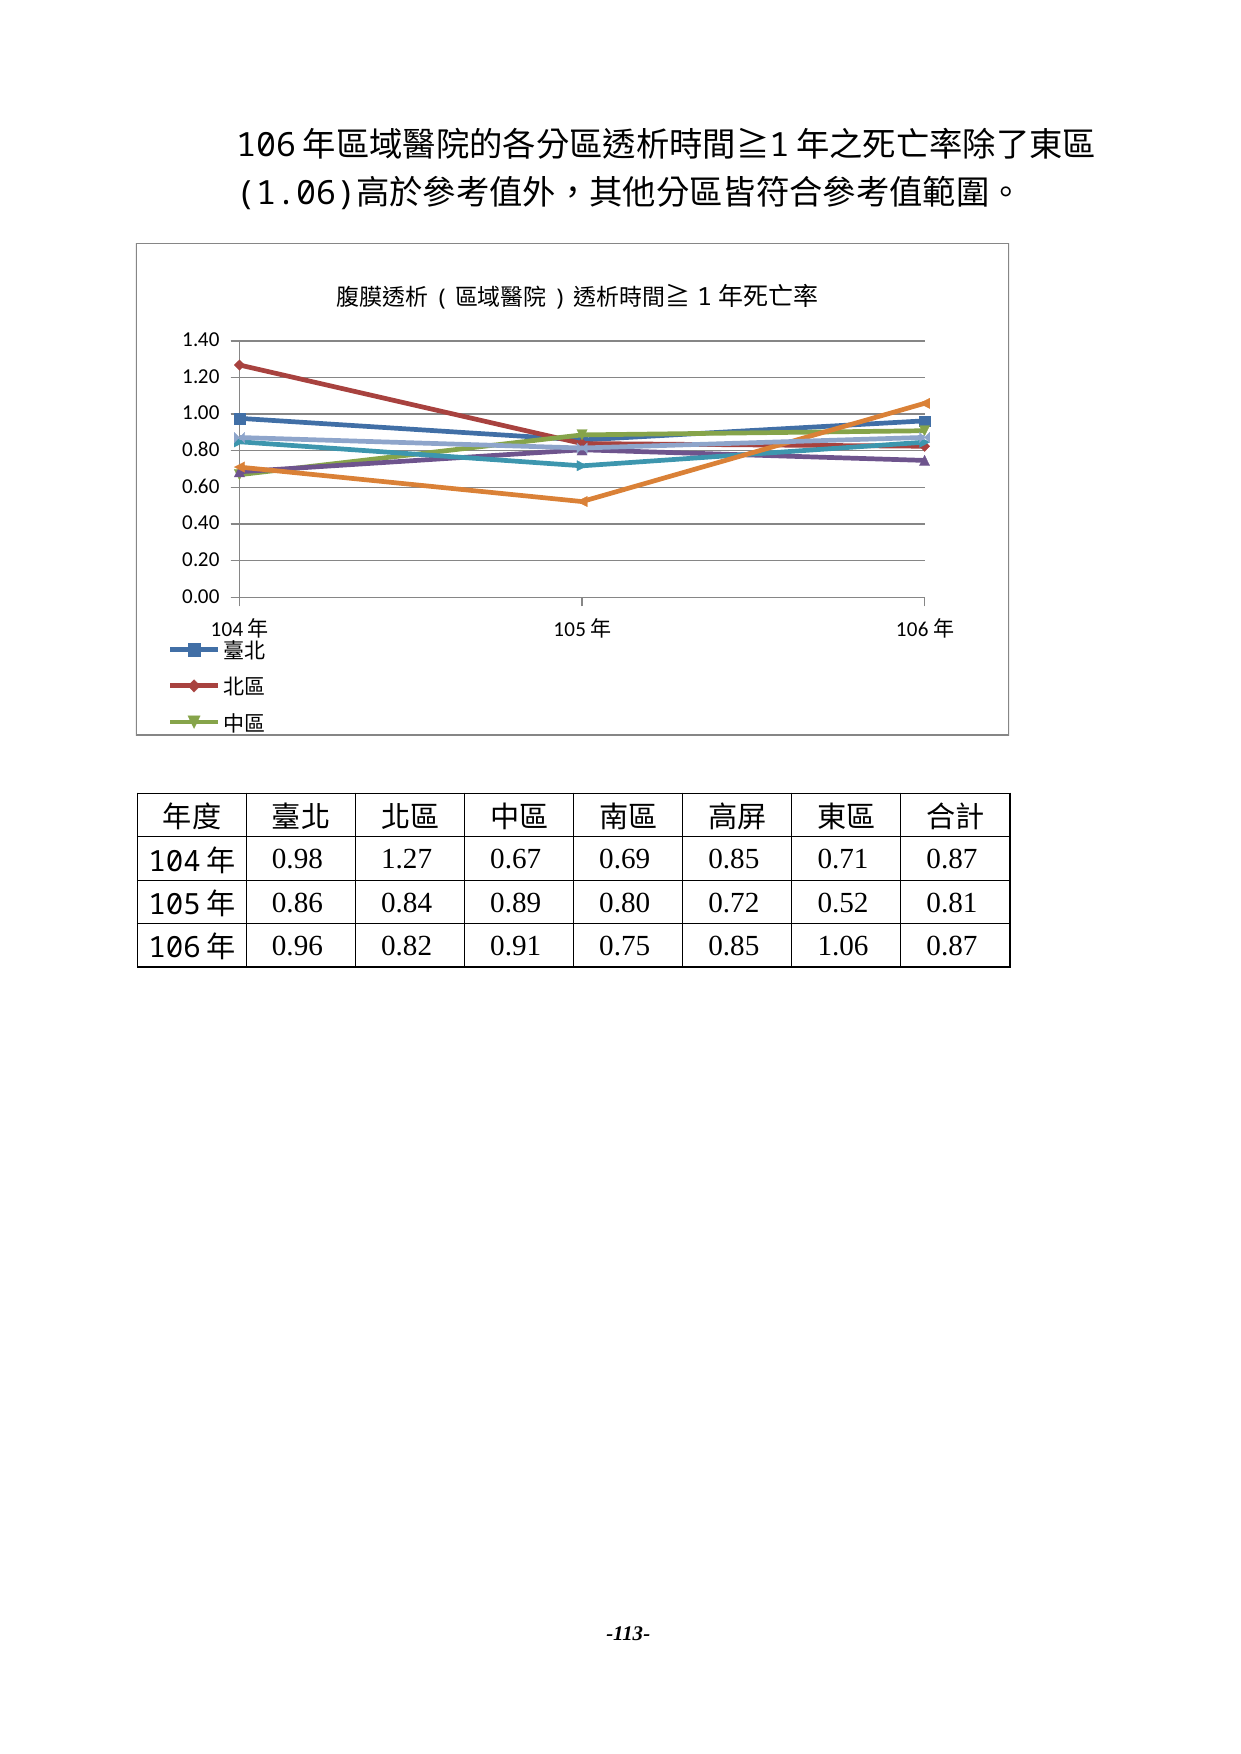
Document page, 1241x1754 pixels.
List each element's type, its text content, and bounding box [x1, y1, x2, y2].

table_cell 0.81 [901, 881, 1009, 923]
table_cell 0.87 [901, 837, 1009, 879]
table_cell 0.87 [901, 924, 1009, 966]
table_cell 0.86 [247, 881, 355, 923]
table_cell 106年 [138, 924, 246, 966]
table_cell 0.80 [574, 881, 682, 923]
table_cell 0.52 [792, 881, 900, 923]
table_cell 1.06 [792, 924, 900, 966]
table_cell 0.67 [465, 837, 573, 879]
table_header 東區 [792, 794, 900, 836]
table_cell 0.98 [247, 837, 355, 879]
table_cell 0.89 [465, 881, 573, 923]
table_cell 0.85 [683, 924, 791, 966]
table_cell 0.71 [792, 837, 900, 879]
table_cell 0.75 [574, 924, 682, 966]
table_cell 0.96 [247, 924, 355, 966]
table_cell 0.85 [683, 837, 791, 879]
table_cell 104年 [138, 837, 246, 879]
table_cell 0.84 [356, 881, 464, 923]
table_cell 105年 [138, 881, 246, 923]
table_cell 0.91 [465, 924, 573, 966]
table_header 臺北 [247, 794, 355, 836]
table_header 合計 [901, 794, 1009, 836]
table_header 北區 [356, 794, 464, 836]
table_header 中區 [465, 794, 573, 836]
text 106年區域醫院的各分區透析時間≧1年之死亡率除了東區(1.06)高於參考值外，其他分區皆符合參考值範圍。 [236, 117, 1122, 214]
table_cell 0.69 [574, 837, 682, 879]
table_header 高屏 [683, 794, 791, 836]
table_header 南區 [574, 794, 682, 836]
table_cell 0.82 [356, 924, 464, 966]
table_cell 1.27 [356, 837, 464, 879]
table_header 年度 [138, 794, 246, 836]
table_cell 0.72 [683, 881, 791, 923]
